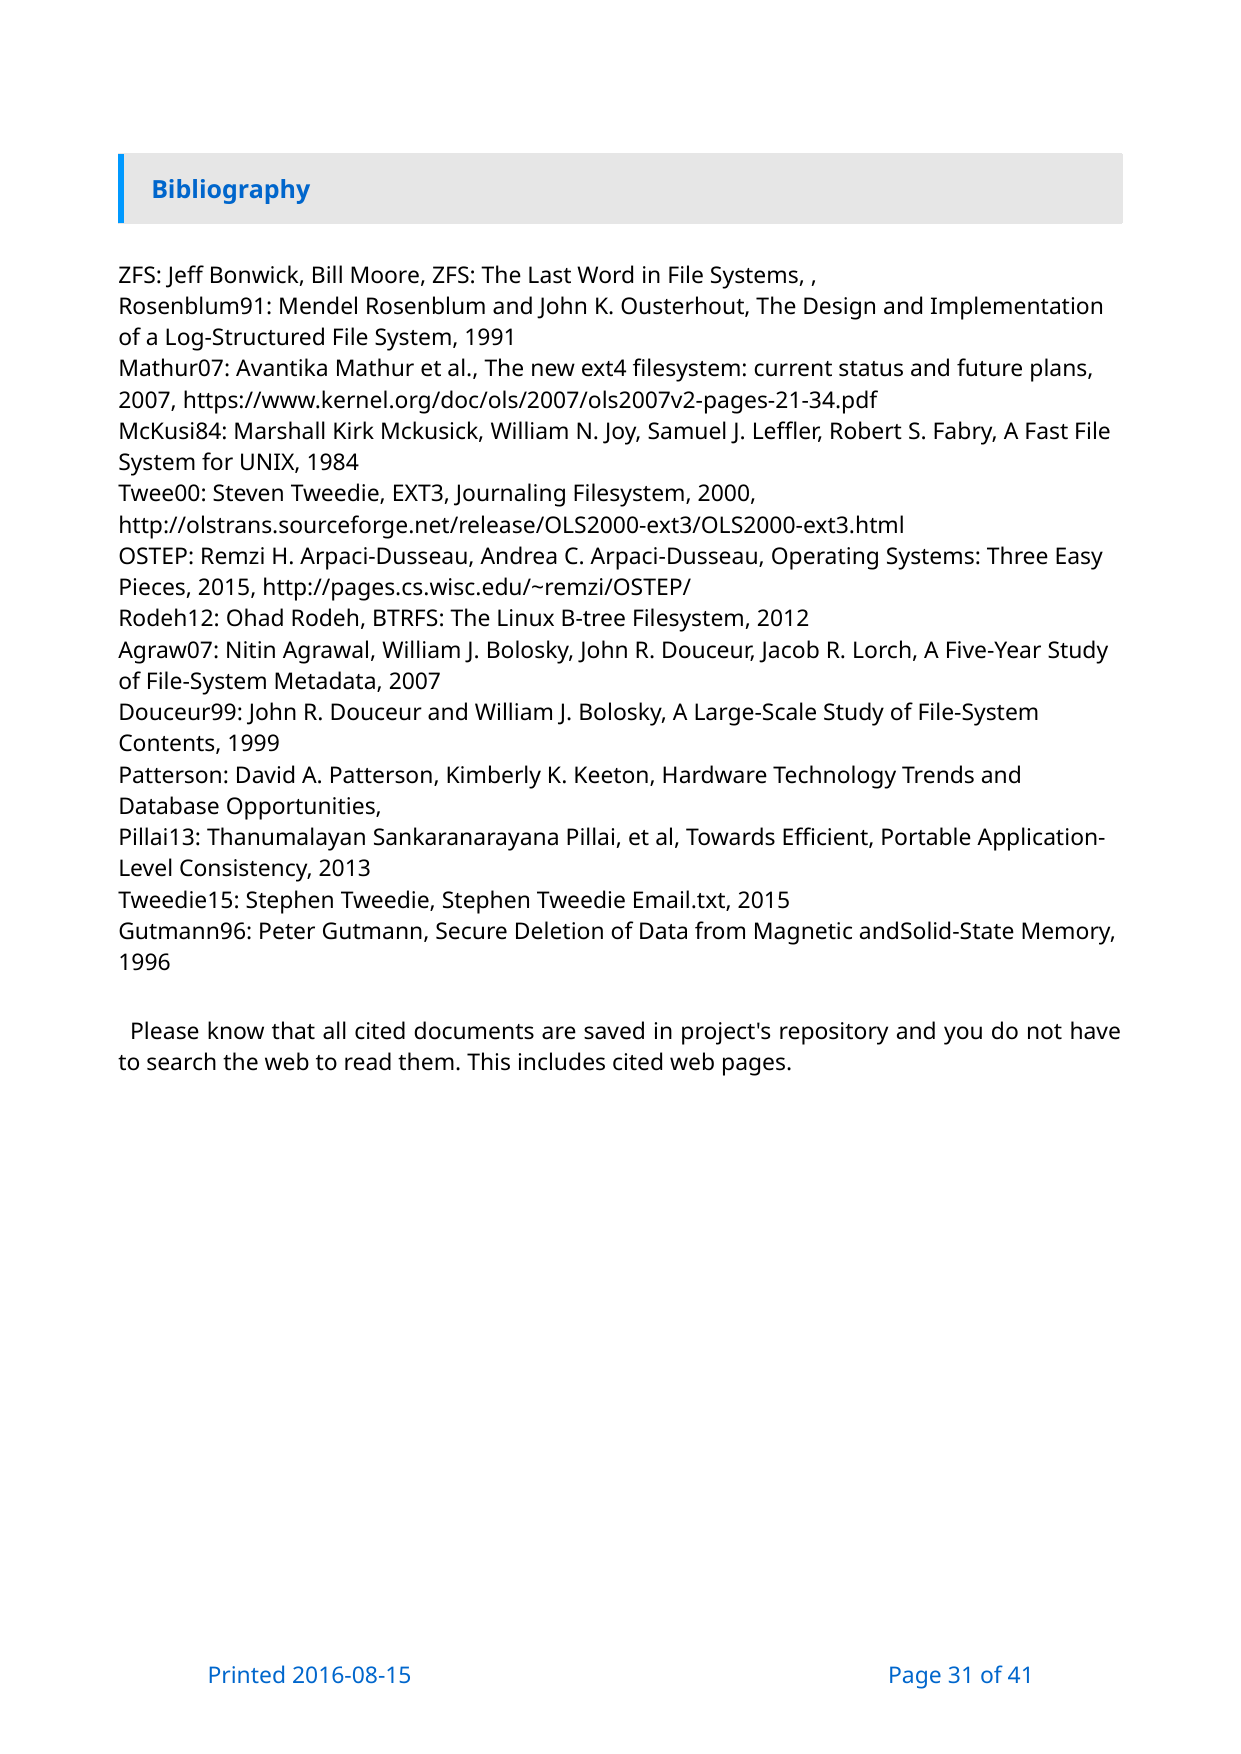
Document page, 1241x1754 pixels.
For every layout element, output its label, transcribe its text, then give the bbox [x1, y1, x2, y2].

text Patterson: David A. Patterson, Kimberly K. Keeton, Hardware Technology Trends and Database Opportunities, [118, 759, 1122, 821]
text Twee00: Steven Tweedie, EXT3, Journaling Filesystem, 2000, http://olstrans.sourceforge.net/release/OLS2000-ext3/OLS2000-ext3.html [118, 477, 1122, 540]
text ZFS: Jeff Bonwick, Bill Moore, ZFS: The Last Word in File Systems, , [118, 259, 1122, 290]
text Rosenblum91: Mendel Rosenblum and John K. Ousterhout, The Design and Implementation of a Log-Structured File System, 1991 [118, 290, 1122, 352]
text OSTEP: Remzi H. Arpaci-Dusseau, Andrea C. Arpaci-Dusseau, Operating Systems: Three Easy Pieces, 2015, http://pages.cs.wisc.edu/~remzi/OSTEP/ [118, 540, 1122, 602]
text Douceur99: John R. Douceur and William J. Bolosky, A Large-Scale Study of File-System Contents, 1999 [118, 696, 1122, 759]
text McKusi84: Marshall Kirk Mckusick, William N. Joy, Samuel J. Leffler, Robert S. Fabry, A Fast File System for UNIX, 1984 [118, 415, 1122, 477]
text Mathur07: Avantika Mathur et al., The new ext4 filesystem: current status and future plans, 2007, https://www.kernel.org/doc/ols/2007/ols2007v2-pages-21-34.pdf [118, 352, 1122, 415]
text Please know that all cited documents are saved in project's repository and you do not have to search the web to read them. This includes cited web pages. [118, 1014, 1122, 1077]
text Agraw07: Nitin Agrawal, William J. Bolosky, John R. Douceur, Jacob R. Lorch, A Five-Year Study of File-System Metadata, 2007 [118, 634, 1122, 696]
text Rodeh12: Ohad Rodeh, BTRFS: The Linux B-tree Filesystem, 2012 [118, 602, 1122, 634]
text Pillai13: Thanumalayan Sankaranarayana Pillai, et al, Towards Efficient, Portable Application-Level Consistency, 2013 [118, 821, 1122, 884]
text Gutmann96: Peter Gutmann, Secure Deletion of Data from Magnetic andSolid-State Memory, 1996 [118, 915, 1122, 977]
text Tweedie15: Stephen Tweedie, Stephen Tweedie Email.txt, 2015 [118, 884, 1122, 915]
subtitle Bibliography [124, 155, 1122, 223]
